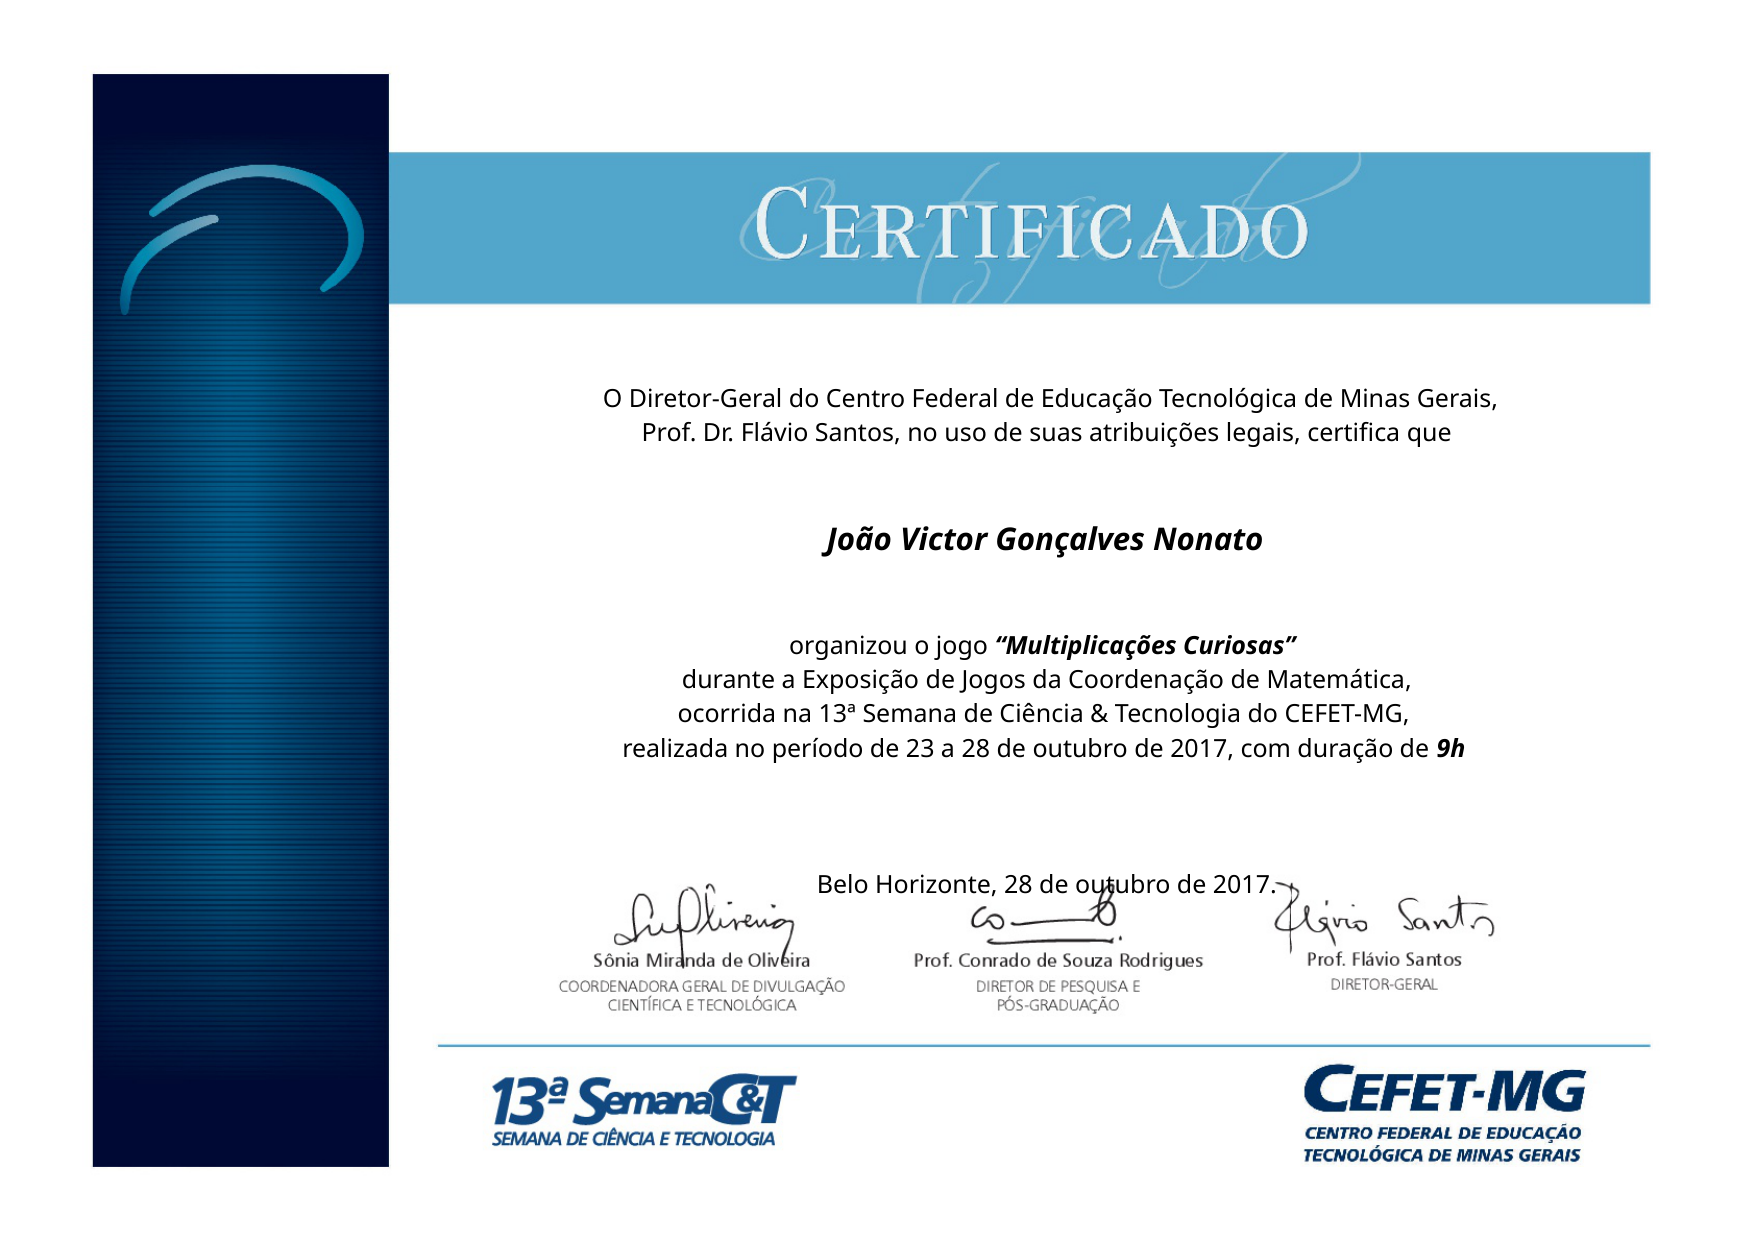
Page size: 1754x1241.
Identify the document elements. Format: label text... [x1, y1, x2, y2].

picture [476, 901, 1277, 1021]
text durante a Exposição de Jogos da Coordenação de Matemática, [340, 662, 1754, 696]
text Belo Horizonte, 28 de outubro de 2017. [340, 866, 1754, 901]
picture [476, 449, 1277, 517]
picture [476, 560, 1277, 628]
text realizada no período de 23 a 28 de outubro de 2017, com duração de 9h [340, 730, 1754, 764]
text O Diretor-Geral do Centro Federal de Educação Tecnológica de Minas Gerais, [0, 381, 1754, 415]
picture [476, 220, 1277, 381]
text João Victor Gonçalves Nonato [340, 517, 1754, 560]
text ocorrida na 13ª Semana de Ciência & Tecnologia do CEFET-MG, [340, 696, 1754, 730]
text Prof. Dr. Flávio Santos, no uso de suas atribuições legais, certifica que [340, 415, 1754, 449]
text organizou o jogo “Multiplicações Curiosas” [340, 628, 1754, 662]
picture [476, 764, 1277, 866]
